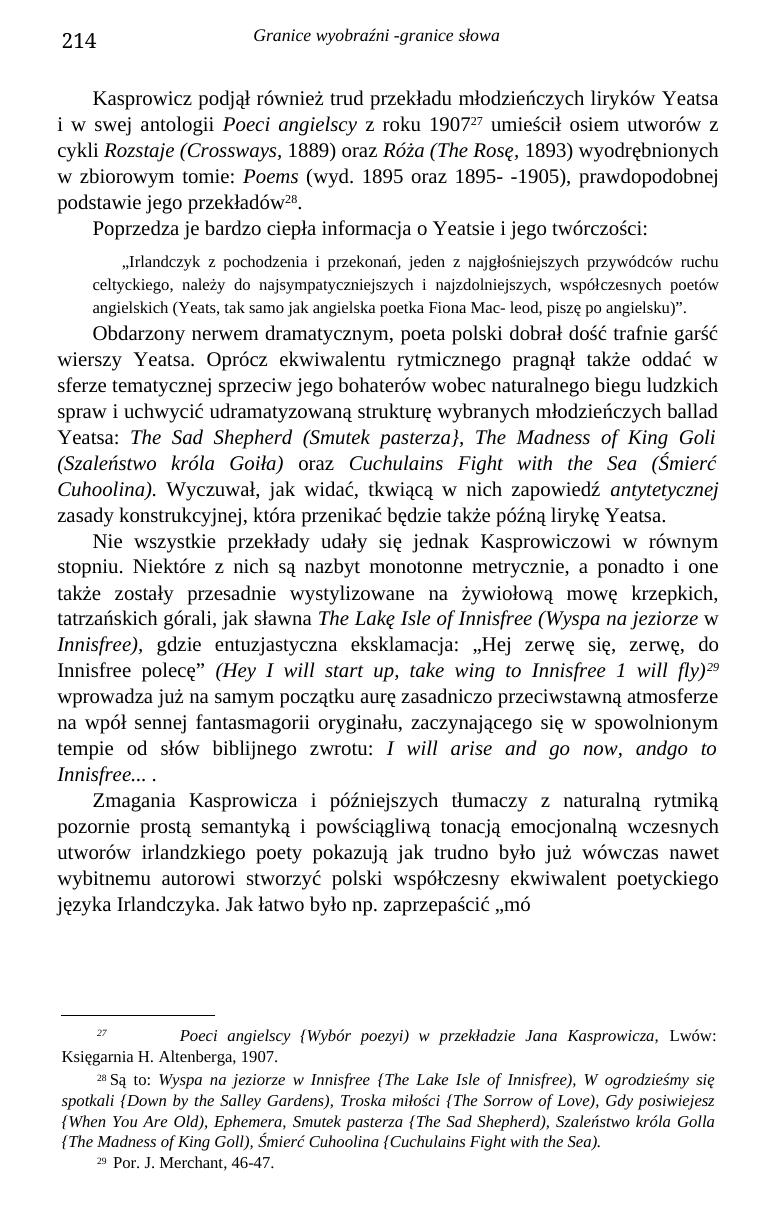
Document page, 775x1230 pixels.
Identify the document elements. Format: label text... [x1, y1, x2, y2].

text 214 [61, 26, 98, 55]
text 29 Por. J. Merchant, 46-47. [61, 1153, 716, 1172]
text Poprzedza je bardzo ciepła informacja o Yeatsie i jego twórczości: [57, 216, 719, 240]
text 27 Poeci angielscy {Wybór poezyi) w przekładzie Jana Kasprowicza, Lwów: Księgarnia H. Altenberga, 1907. [61, 1026, 716, 1066]
text Zmagania Kasprowicza i późniejszych tłumaczy z naturalną rytmiką pozornie prostą semantyką i powściągliwą tonacją emocjonalną wcze­snych utworów irlandzkiego poety pokazują jak trudno było już wów­czas nawet wybitnemu autorowi stworzyć polski współczesny ekwiwalent poetyckiego języka Irlandczyka. Jak łatwo było np. zaprzepaścić „mó­ [57, 788, 719, 916]
text „Irlandczyk z pochodzenia i przekonań, jeden z najgłośniejszych przywódców ruchu celtyckiego, należy do najsympatyczniejszych i najzdolniejszych, współ­czesnych poetów angielskich (Yeats, tak samo jak angielska poetka Fiona Mac- leod, piszę po angielsku)”. [92, 252, 719, 317]
text 28 Są to: Wyspa na jeziorze w Innisfree {The Lake Isle of Innisfree), W ogrodzieśmy się spotkali {Down by the Salley Gardens), Troska miłości {The Sorrow of Love), Gdy posiwiejesz {When You Are Old), Ephemera, Smutek pasterza {The Sad Shepherd), Szaleństwo króla Golla {The Madness of King Goll), Śmierć Cuhoolina {Cuchulains Fight with the Sea). [61, 1070, 716, 1151]
text Obdarzony nerwem dramatycznym, poeta polski dobrał dość trafnie garść wierszy Yeatsa. Oprócz ekwiwalentu rytmicznego pragnął także oddać w sferze tematycznej sprzeciw jego bohaterów wobec naturalnego biegu ludzkich spraw i uchwycić udramatyzowaną strukturę wybranych młodzieńczych ballad Yeatsa: The Sad Shepherd (Smutek pasterza}, The Madness of King Goli (Szaleństwo króla Goiła) oraz Cuchulains Fight with the Sea (Śmierć Cuhoolina). Wyczuwał, jak widać, tkwiącą w nich zapowiedź antytetycznej zasady konstrukcyjnej, która przenikać będzie także późną lirykę Yeatsa. [57, 321, 719, 527]
text Granice wyobraźni -granice słowa [253, 25, 524, 45]
text Nie wszystkie przekłady udały się jednak Kasprowiczowi w równym stopniu. Niektóre z nich są nazbyt monotonne metrycznie, a ponadto i one także zostały przesadnie wystylizowane na żywiołową mowę krzepkich, tatrzańskich górali, jak sławna The Lakę Isle of Innisfree (Wyspa na jezio­rze w Innisfree), gdzie entuzjastyczna eksklamacja: „Hej zerwę się, ze­rwę, do Innisfree polecę” (Hey I will start up, take wing to Innisfree 1 will fly)29 wprowadza już na samym początku aurę zasadniczo przeciwstawną atmosferze na wpół sennej fantasmagorii oryginału, zaczynającego się w spowolnionym tempie od słów biblijnego zwrotu: I will arise and go now, andgo to Innisfree... . [57, 528, 719, 786]
text Kasprowicz podjął również trud przekładu młodzieńczych liryków Yeatsa i w swej antologii Poeci angielscy z roku 190727 umieścił osiem utworów z cykli Rozstaje (Crossways, 1889) oraz Róża (The Rosę, 1893) wyodrębnionych w zbiorowym tomie: Poems (wyd. 1895 oraz 1895- -1905), prawdopodobnej podstawie jego przekładów28. [57, 86, 719, 214]
